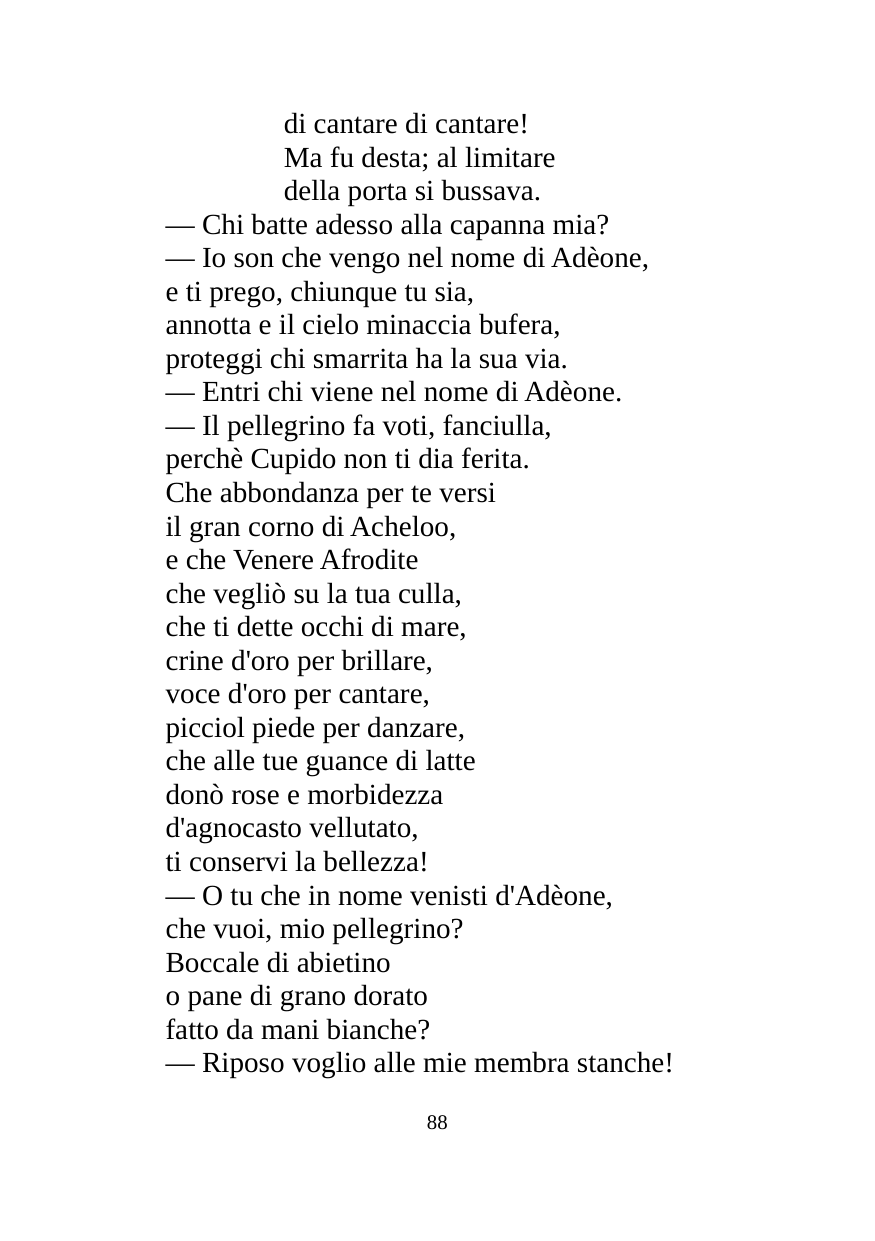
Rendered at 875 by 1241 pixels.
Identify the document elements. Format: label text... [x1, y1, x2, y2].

text — Chi batte adesso alla capanna mia? — Io son che vengo nel nome di Adèone, e ti prego, chiunque tu sia, annotta e il cielo minaccia bufera, proteggi chi smarrita ha la sua via. — Entri chi viene nel nome di Adèone. — Il pellegrino fa voti, fanciulla, perchè Cupido non ti dia ferita. Che abbondanza per te versi il gran corno di Acheloo, e che Venere Afrodite che vegliò su la tua culla, che ti dette occhi di mare, crine d'oro per brillare, voce d'oro per cantare, picciol piede per danzare, che alle tue guance di latte donò rose e morbidezza d'agnocasto vellutato, ti conservi la bellezza! — O tu che in nome venisti d'Adèone, che vuoi, mio pellegrino? Boccale di abietino o pane di grano dorato fatto da mani bianche? — Riposo voglio alle mie membra stanche! [165, 207, 768, 1079]
text di cantare di cantare! Ma fu desta; al limitare della porta si bussava. [283, 106, 768, 207]
